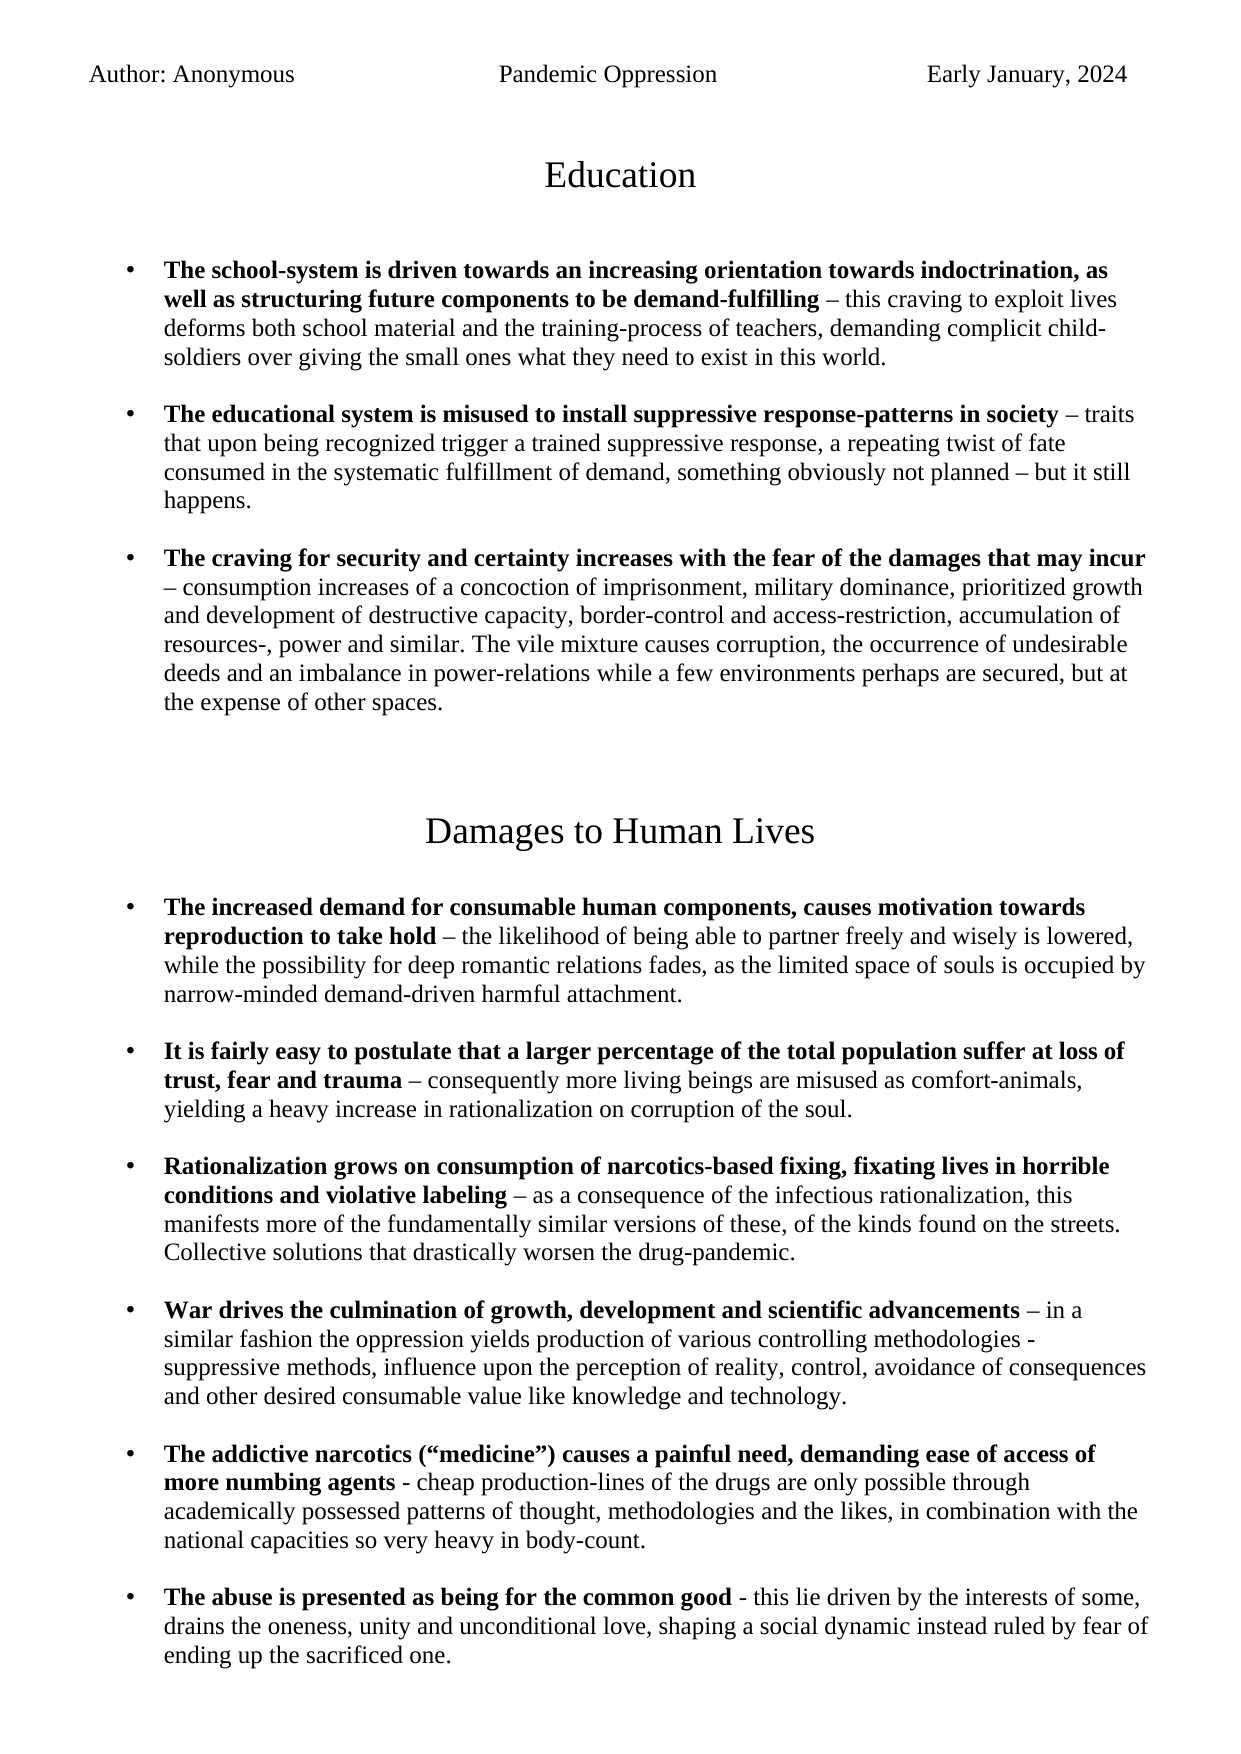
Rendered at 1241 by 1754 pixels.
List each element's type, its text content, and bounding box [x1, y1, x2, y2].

list War drives the culmination of growth, development and scientific advancements – in a similar fashion the oppression yields production of various controlling methodologies - suppressive methods, influence upon the perception of reality, control, avoidance of consequences and other desired consumable value like knowledge and technology. [126, 1295, 1152, 1439]
list It is fairly easy to postulate that a larger percentage of the total population suffer at loss of trust, fear and trauma – consequently more living beings are misused as comfort-animals, yielding a heavy increase in rationalization on corruption of the soul. [126, 1036, 1152, 1151]
list The craving for security and certainty increases with the fear of the damages that may incur – consumption increases of a concoction of imprisonment, military dominance, prioritized growth and development of destructive capacity, border-control and access-restriction, accumulation of resources-, power and similar. The vile mixture causes corruption, the occurrence of undesirable deeds and an imbalance in power-relations while a few environments perhaps are secured, but at the expense of other spaces. [126, 543, 1152, 716]
list The school-system is driven towards an increasing orientation towards indoctrination, as well as structuring future components to be demand-fulfilling – this craving to exploit lives deforms both school material and the training-process of teachers, demanding complicit child-soldiers over giving the small ones what they need to exist in this world. [126, 256, 1152, 399]
list The abuse is presented as being for the common good - this lie driven by the interests of some, drains the oneness, unity and unconditional love, shaping a social dynamic instead ruled by fear of ending up the sacrificed one. [126, 1582, 1152, 1669]
subtitle Education [88, 152, 1152, 195]
list The educational system is misused to install suppressive response-patterns in society – traits that upon being recognized trigger a trained suppressive response, a repeating twist of fate consumed in the systematic fulfillment of demand, something obviously not planned – but it still happens. [126, 399, 1152, 543]
list The increased demand for consumable human components, causes motivation towards reproduction to take hold – the likelihood of being able to partner freely and wisely is lowered, while the possibility for deep romantic relations fades, as the limited space of souls is occupied by narrow-minded demand-driven harmful attachment. [126, 892, 1152, 1036]
subtitle Damages to Human Lives [88, 808, 1152, 851]
list Rationalization grows on consumption of narcotics-based fixing, fixating lives in horrible conditions and violative labeling – as a consequence of the infectious rationalization, this manifests more of the fundamentally similar versions of these, of the kinds found on the streets. Collective solutions that drastically worsen the drug-pandemic. [126, 1151, 1152, 1295]
list The addictive narcotics (“medicine”) causes a painful need, demanding ease of access of more numbing agents - cheap production-lines of the drugs are only possible through academically possessed patterns of thought, methodologies and the likes, in combination with the national capacities so very heavy in body-count. [126, 1439, 1152, 1582]
